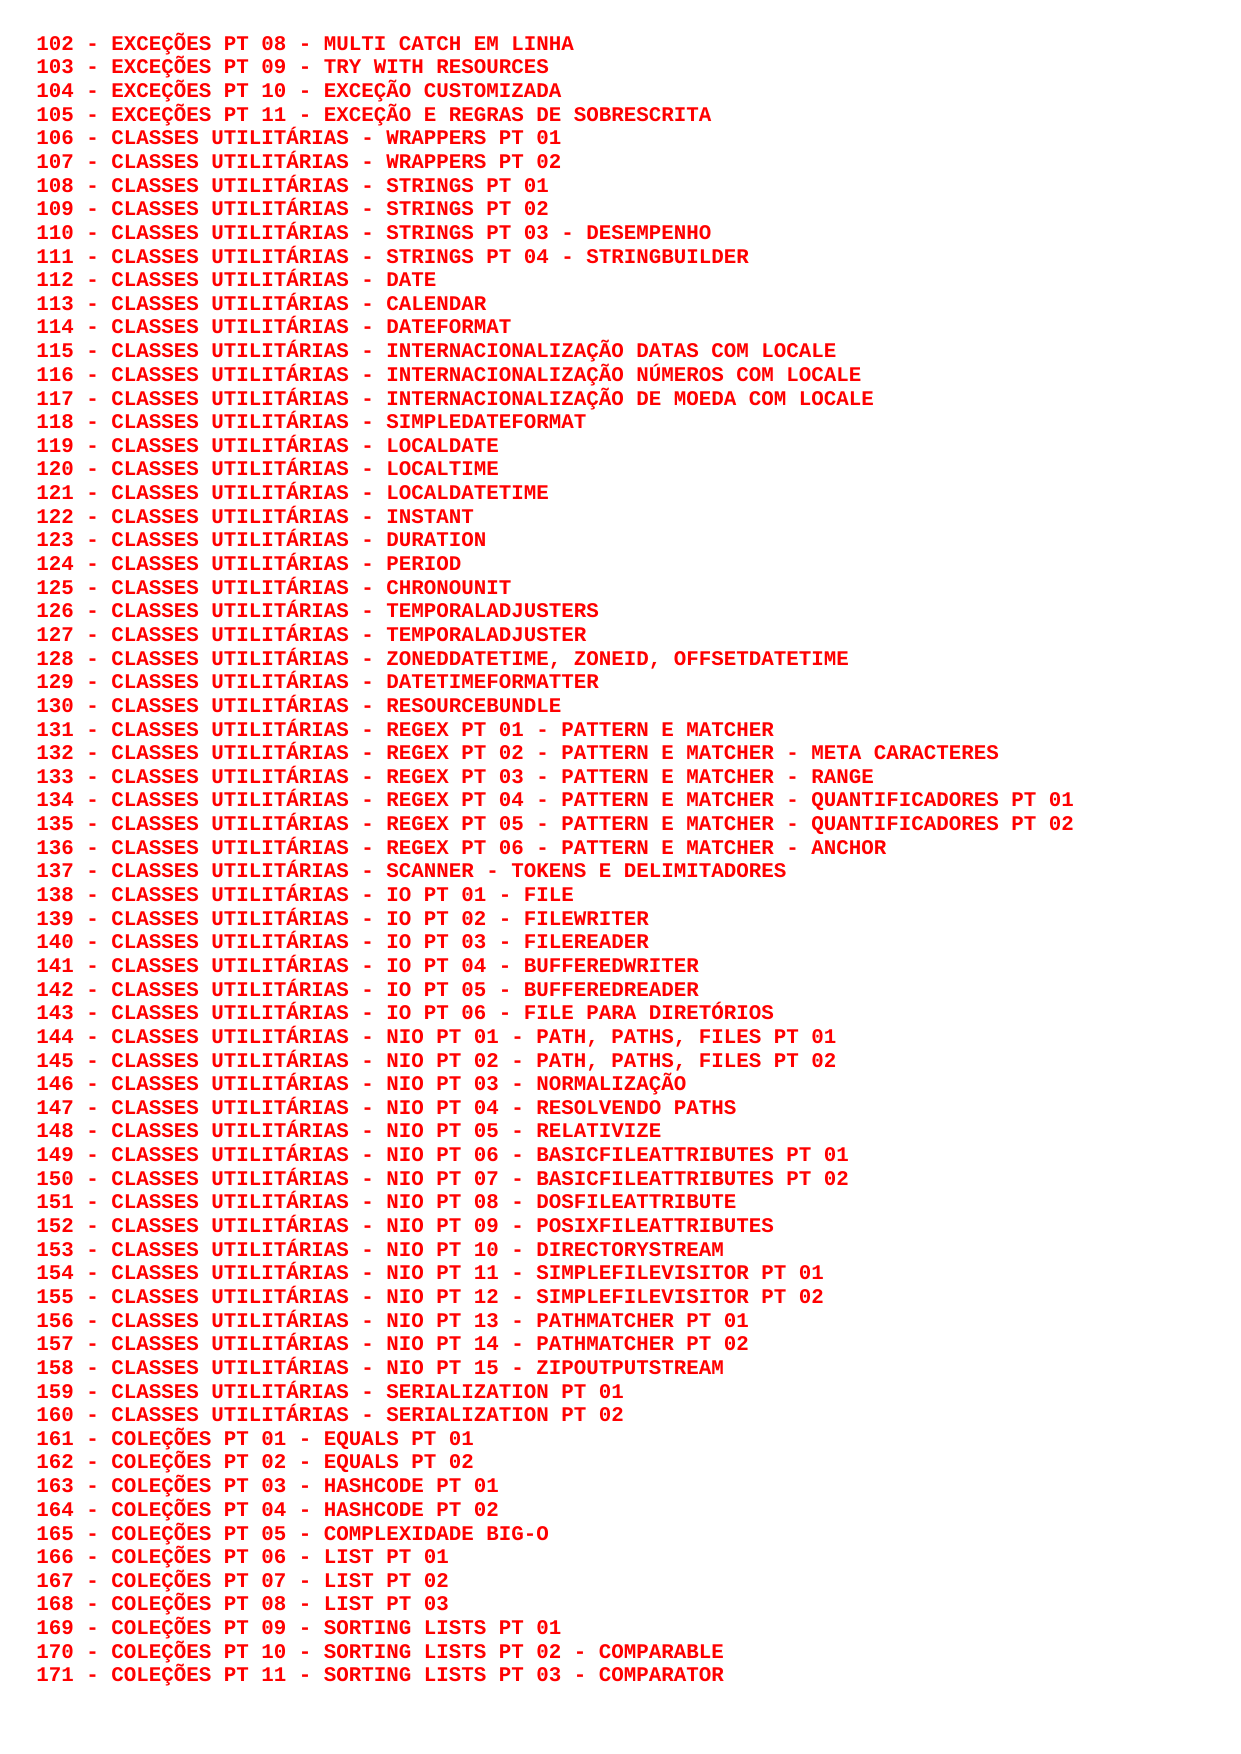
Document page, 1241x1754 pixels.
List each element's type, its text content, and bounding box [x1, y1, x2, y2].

text 139 - CLASSES UTILITÁRIAS - IO PT 02 - FILEWRITER [36, 908, 1208, 931]
text 126 - CLASSES UTILITÁRIAS - TEMPORALADJUSTERS [36, 600, 1208, 624]
text 109 - CLASSES UTILITÁRIAS - STRINGS PT 02 [36, 198, 1208, 222]
text 103 - EXCEÇÕES PT 09 - TRY WITH RESOURCES [36, 56, 1208, 80]
text 107 - CLASSES UTILITÁRIAS - WRAPPERS PT 02 [36, 151, 1208, 175]
text 167 - COLEÇÕES PT 07 - LIST PT 02 [36, 1570, 1208, 1593]
text 150 - CLASSES UTILITÁRIAS - NIO PT 07 - BASICFILEATTRIBUTES PT 02 [36, 1168, 1208, 1191]
text 125 - CLASSES UTILITÁRIAS - CHRONOUNIT [36, 577, 1208, 600]
text 158 - CLASSES UTILITÁRIAS - NIO PT 15 - ZIPOUTPUTSTREAM [36, 1357, 1208, 1381]
text 157 - CLASSES UTILITÁRIAS - NIO PT 14 - PATHMATCHER PT 02 [36, 1333, 1208, 1357]
text 133 - CLASSES UTILITÁRIAS - REGEX PT 03 - PATTERN E MATCHER - RANGE [36, 766, 1208, 789]
text 124 - CLASSES UTILITÁRIAS - PERIOD [36, 553, 1208, 577]
text 110 - CLASSES UTILITÁRIAS - STRINGS PT 03 - DESEMPENHO [36, 222, 1208, 246]
text 144 - CLASSES UTILITÁRIAS - NIO PT 01 - PATH, PATHS, FILES PT 01 [36, 1026, 1208, 1049]
text 121 - CLASSES UTILITÁRIAS - LOCALDATETIME [36, 482, 1208, 506]
text 148 - CLASSES UTILITÁRIAS - NIO PT 05 - RELATIVIZE [36, 1121, 1208, 1144]
text 147 - CLASSES UTILITÁRIAS - NIO PT 04 - RESOLVENDO PATHS [36, 1097, 1208, 1121]
text 129 - CLASSES UTILITÁRIAS - DATETIMEFORMATTER [36, 671, 1208, 695]
text 113 - CLASSES UTILITÁRIAS - CALENDAR [36, 293, 1208, 317]
text 143 - CLASSES UTILITÁRIAS - IO PT 06 - FILE PARA DIRETÓRIOS [36, 1002, 1208, 1026]
text 169 - COLEÇÕES PT 09 - SORTING LISTS PT 01 [36, 1617, 1208, 1641]
text 154 - CLASSES UTILITÁRIAS - NIO PT 11 - SIMPLEFILEVISITOR PT 01 [36, 1262, 1208, 1286]
text 159 - CLASSES UTILITÁRIAS - SERIALIZATION PT 01 [36, 1381, 1208, 1404]
text 116 - CLASSES UTILITÁRIAS - INTERNACIONALIZAÇÃO NÚMEROS COM LOCALE [36, 364, 1208, 387]
text 138 - CLASSES UTILITÁRIAS - IO PT 01 - FILE [36, 884, 1208, 908]
text 142 - CLASSES UTILITÁRIAS - IO PT 05 - BUFFEREDREADER [36, 979, 1208, 1002]
text 165 - COLEÇÕES PT 05 - COMPLEXIDADE BIG-O [36, 1522, 1208, 1546]
text 151 - CLASSES UTILITÁRIAS - NIO PT 08 - DOSFILEATTRIBUTE [36, 1191, 1208, 1215]
text 160 - CLASSES UTILITÁRIAS - SERIALIZATION PT 02 [36, 1404, 1208, 1428]
text 155 - CLASSES UTILITÁRIAS - NIO PT 12 - SIMPLEFILEVISITOR PT 02 [36, 1286, 1208, 1310]
text 166 - COLEÇÕES PT 06 - LIST PT 01 [36, 1546, 1208, 1570]
text 128 - CLASSES UTILITÁRIAS - ZONEDDATETIME, ZONEID, OFFSETDATETIME [36, 648, 1208, 671]
text 122 - CLASSES UTILITÁRIAS - INSTANT [36, 506, 1208, 529]
text 108 - CLASSES UTILITÁRIAS - STRINGS PT 01 [36, 175, 1208, 198]
text 137 - CLASSES UTILITÁRIAS - SCANNER - TOKENS E DELIMITADORES [36, 860, 1208, 884]
text 119 - CLASSES UTILITÁRIAS - LOCALDATE [36, 435, 1208, 458]
text 156 - CLASSES UTILITÁRIAS - NIO PT 13 - PATHMATCHER PT 01 [36, 1310, 1208, 1333]
text 161 - COLEÇÕES PT 01 - EQUALS PT 01 [36, 1428, 1208, 1452]
text 136 - CLASSES UTILITÁRIAS - REGEX PT 06 - PATTERN E MATCHER - ANCHOR [36, 837, 1208, 860]
text 141 - CLASSES UTILITÁRIAS - IO PT 04 - BUFFEREDWRITER [36, 955, 1208, 979]
text 130 - CLASSES UTILITÁRIAS - RESOURCEBUNDLE [36, 695, 1208, 718]
text 115 - CLASSES UTILITÁRIAS - INTERNACIONALIZAÇÃO DATAS COM LOCALE [36, 340, 1208, 364]
text 149 - CLASSES UTILITÁRIAS - NIO PT 06 - BASICFILEATTRIBUTES PT 01 [36, 1144, 1208, 1168]
text 114 - CLASSES UTILITÁRIAS - DATEFORMAT [36, 317, 1208, 340]
text 131 - CLASSES UTILITÁRIAS - REGEX PT 01 - PATTERN E MATCHER [36, 718, 1208, 742]
text 134 - CLASSES UTILITÁRIAS - REGEX PT 04 - PATTERN E MATCHER - QUANTIFICADORES PT 01 [36, 789, 1208, 813]
text 145 - CLASSES UTILITÁRIAS - NIO PT 02 - PATH, PATHS, FILES PT 02 [36, 1049, 1208, 1073]
text 146 - CLASSES UTILITÁRIAS - NIO PT 03 - NORMALIZAÇÃO [36, 1073, 1208, 1097]
text 106 - CLASSES UTILITÁRIAS - WRAPPERS PT 01 [36, 127, 1208, 151]
text 171 - COLEÇÕES PT 11 - SORTING LISTS PT 03 - COMPARATOR [36, 1664, 1208, 1688]
text 135 - CLASSES UTILITÁRIAS - REGEX PT 05 - PATTERN E MATCHER - QUANTIFICADORES PT 02 [36, 813, 1208, 837]
text 140 - CLASSES UTILITÁRIAS - IO PT 03 - FILEREADER [36, 931, 1208, 955]
text 168 - COLEÇÕES PT 08 - LIST PT 03 [36, 1593, 1208, 1617]
text 112 - CLASSES UTILITÁRIAS - DATE [36, 269, 1208, 293]
text 127 - CLASSES UTILITÁRIAS - TEMPORALADJUSTER [36, 624, 1208, 648]
text 104 - EXCEÇÕES PT 10 - EXCEÇÃO CUSTOMIZADA [36, 80, 1208, 104]
text 162 - COLEÇÕES PT 02 - EQUALS PT 02 [36, 1452, 1208, 1475]
text 170 - COLEÇÕES PT 10 - SORTING LISTS PT 02 - COMPARABLE [36, 1641, 1208, 1664]
text 163 - COLEÇÕES PT 03 - HASHCODE PT 01 [36, 1475, 1208, 1499]
text 102 - EXCEÇÕES PT 08 - MULTI CATCH EM LINHA [36, 33, 1208, 56]
text 118 - CLASSES UTILITÁRIAS - SIMPLEDATEFORMAT [36, 411, 1208, 435]
text 105 - EXCEÇÕES PT 11 - EXCEÇÃO E REGRAS DE SOBRESCRITA [36, 104, 1208, 127]
text 153 - CLASSES UTILITÁRIAS - NIO PT 10 - DIRECTORYSTREAM [36, 1239, 1208, 1262]
text 164 - COLEÇÕES PT 04 - HASHCODE PT 02 [36, 1499, 1208, 1522]
text 111 - CLASSES UTILITÁRIAS - STRINGS PT 04 - STRINGBUILDER [36, 246, 1208, 269]
text 152 - CLASSES UTILITÁRIAS - NIO PT 09 - POSIXFILEATTRIBUTES [36, 1215, 1208, 1239]
text 117 - CLASSES UTILITÁRIAS - INTERNACIONALIZAÇÃO DE MOEDA COM LOCALE [36, 387, 1208, 411]
text 132 - CLASSES UTILITÁRIAS - REGEX PT 02 - PATTERN E MATCHER - META CARACTERES [36, 742, 1208, 766]
text 120 - CLASSES UTILITÁRIAS - LOCALTIME [36, 458, 1208, 482]
text 123 - CLASSES UTILITÁRIAS - DURATION [36, 529, 1208, 553]
